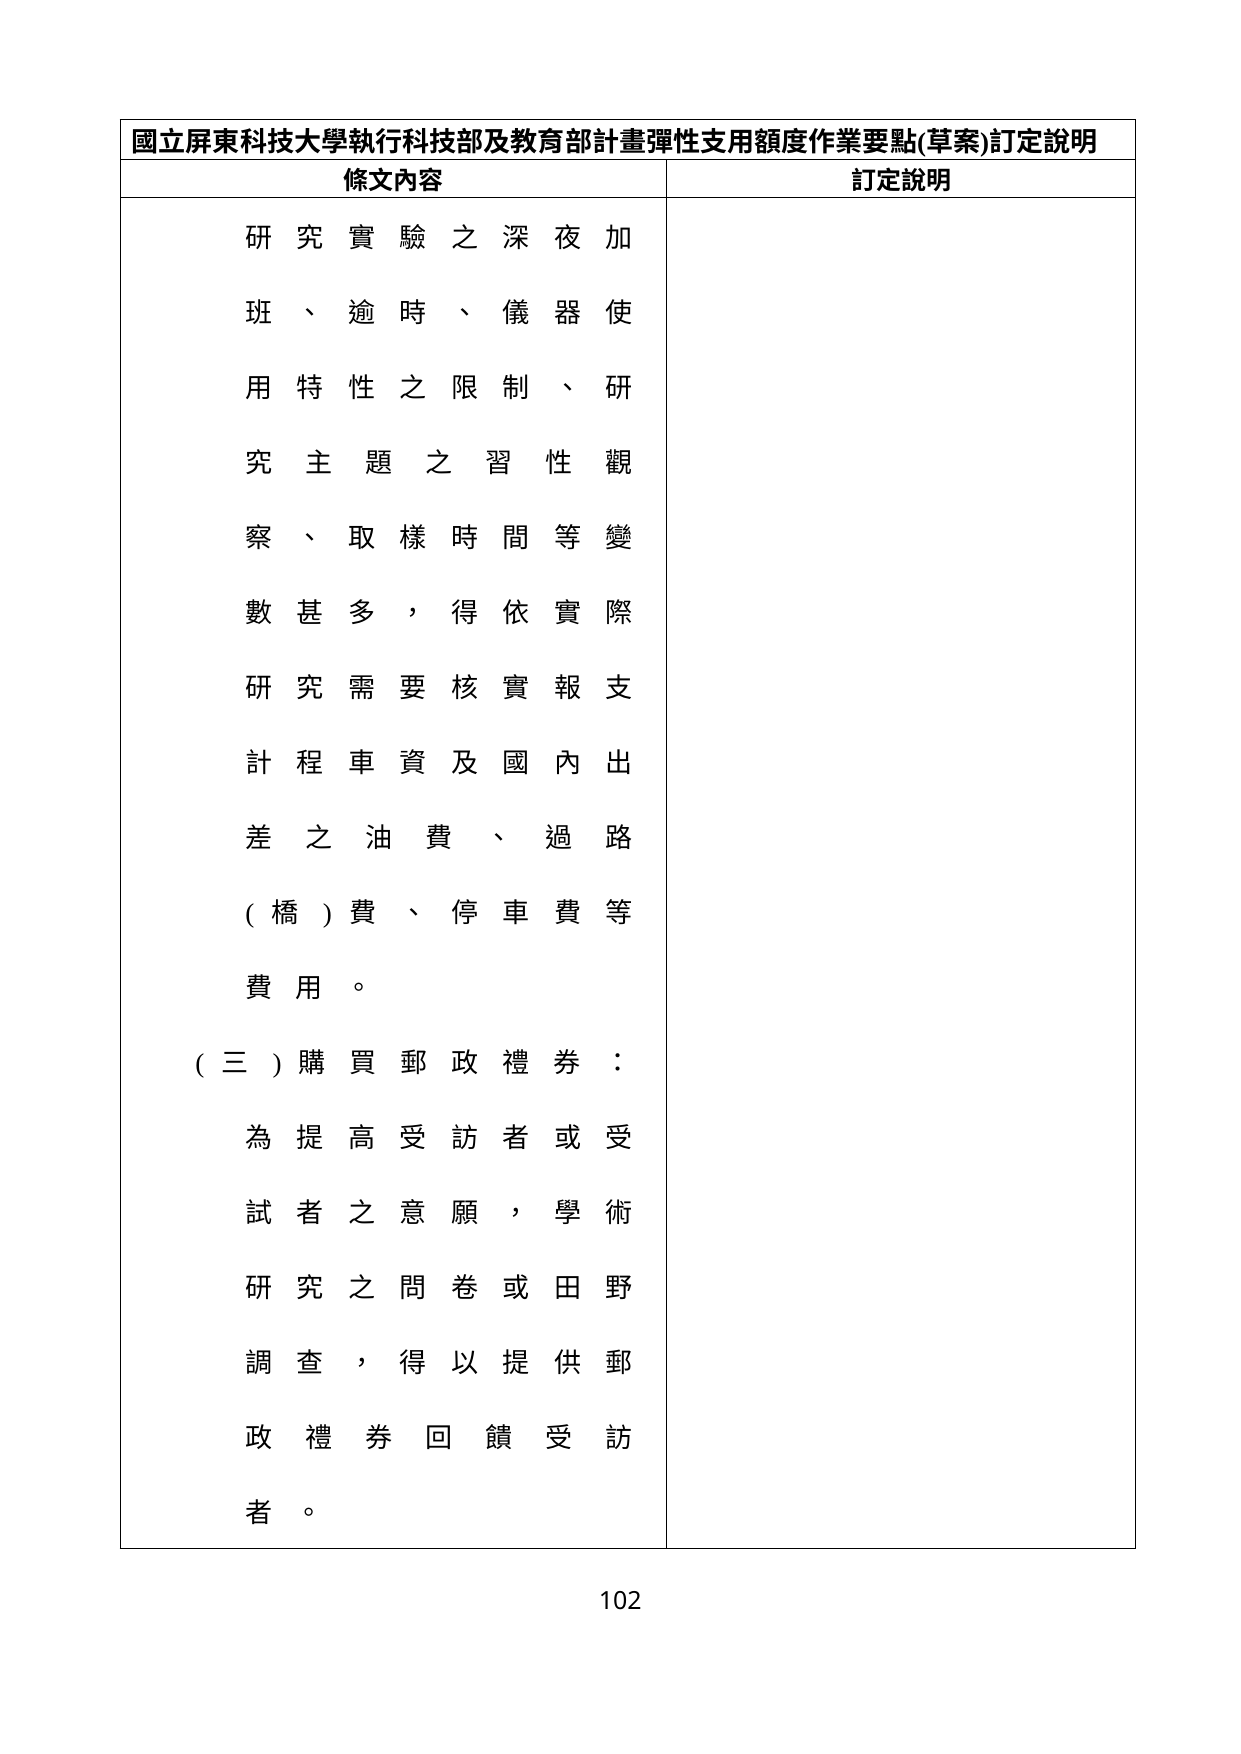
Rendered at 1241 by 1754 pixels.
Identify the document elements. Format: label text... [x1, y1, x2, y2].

table_cell 條文內容 [121, 160, 666, 197]
table_cell [667, 198, 1135, 1548]
table_header 國立屏東科技大學執行科技部及教育部計畫彈性支用額度作業要點(草案)訂定說明 [121, 120, 1135, 159]
table_cell 研究實驗之深夜加班、逾時、儀器使用特性之限制、研究主題之習性觀察、取樣時間等變數甚多，得依實際研究需要核實報支計程車資及國內出差之油費、過路(橋)費、停車費等費用。 (三)購買郵政禮券：為提高受訪者或受試者之意願，學術研究之問卷或田野調查，得以提供郵政禮券回饋受訪者。 [121, 198, 666, 1548]
table_cell 訂定說明 [667, 160, 1135, 197]
